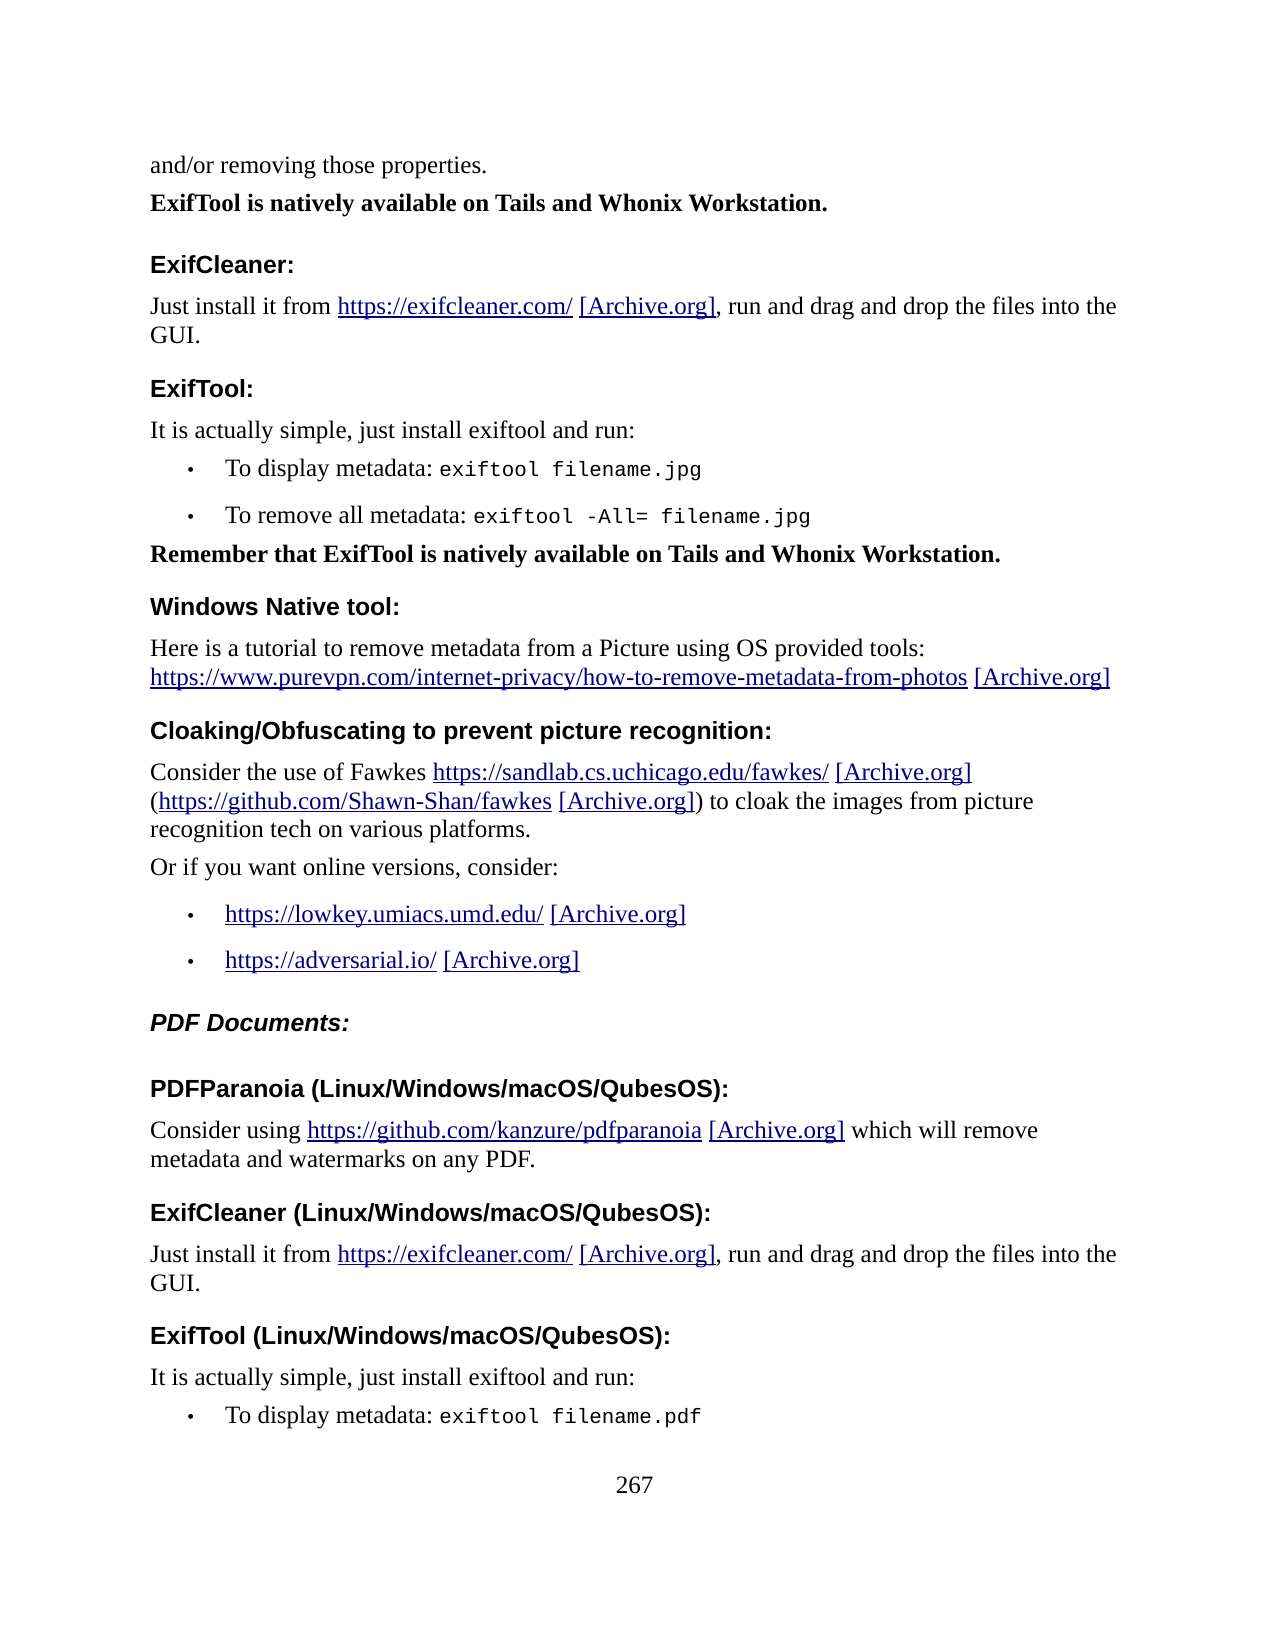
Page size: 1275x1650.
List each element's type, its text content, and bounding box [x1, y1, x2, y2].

subtitle PDF Documents: [150, 1008, 1125, 1037]
subtitle ExifCleaner (Linux/Windows/macOS/QubesOS): [150, 1198, 1125, 1226]
list To remove all metadata: exiftool -All= filename.jpg [187, 500, 1125, 530]
text It is actually simple, just install exiftool and run: [150, 1362, 1125, 1391]
list https://adversarial.io/ [Archive.org] [187, 946, 1125, 974]
list https://lowkey.umiacs.umd.edu/ [Archive.org] [187, 899, 1125, 928]
text and/or removing those properties. [150, 150, 1125, 179]
subtitle Windows Native tool: [150, 592, 1125, 621]
text Just install it from https://exifcleaner.com/ [Archive.org], run and drag and drop the files into the GUI. [150, 291, 1125, 349]
text Just install it from https://exifcleaner.com/ [Archive.org], run and drag and drop the files into the GUI. [150, 1239, 1125, 1296]
subtitle PDFParanoia (Linux/Windows/macOS/QubesOS): [150, 1074, 1125, 1103]
text ExifTool is natively available on Tails and Whonix Workstation. [150, 188, 1125, 216]
subtitle ExifCleaner: [150, 250, 1125, 279]
text Or if you want online versions, consider: [150, 852, 1125, 881]
text Here is a tutorial to remove metadata from a Picture using OS provided tools: https://www.purevpn.com/internet-privacy/how-to-remove-metadata-from-photos [Archive.org] [150, 633, 1125, 691]
text Consider the use of Fawkes https://sandlab.cs.uchicago.edu/fawkes/ [Archive.org] (https://github.com/Shawn-Shan/fawkes [Archive.org]) to cloak the images from picture recognition tech on various platforms. [150, 757, 1125, 843]
text It is actually simple, just install exiftool and run: [150, 415, 1125, 444]
list To display metadata: exiftool filename.pdf [187, 1400, 1125, 1430]
text Remember that ExifTool is natively available on Tails and Whonix Workstation. [150, 539, 1125, 567]
subtitle Cloaking/Obfuscating to prevent picture recognition: [150, 716, 1125, 744]
subtitle ExifTool: [150, 374, 1125, 402]
text Consider using https://github.com/kanzure/pdfparanoia [Archive.org] which will remove metadata and watermarks on any PDF. [150, 1115, 1125, 1173]
list To display metadata: exiftool filename.jpg [187, 453, 1125, 482]
subtitle ExifTool (Linux/Windows/macOS/QubesOS): [150, 1321, 1125, 1350]
